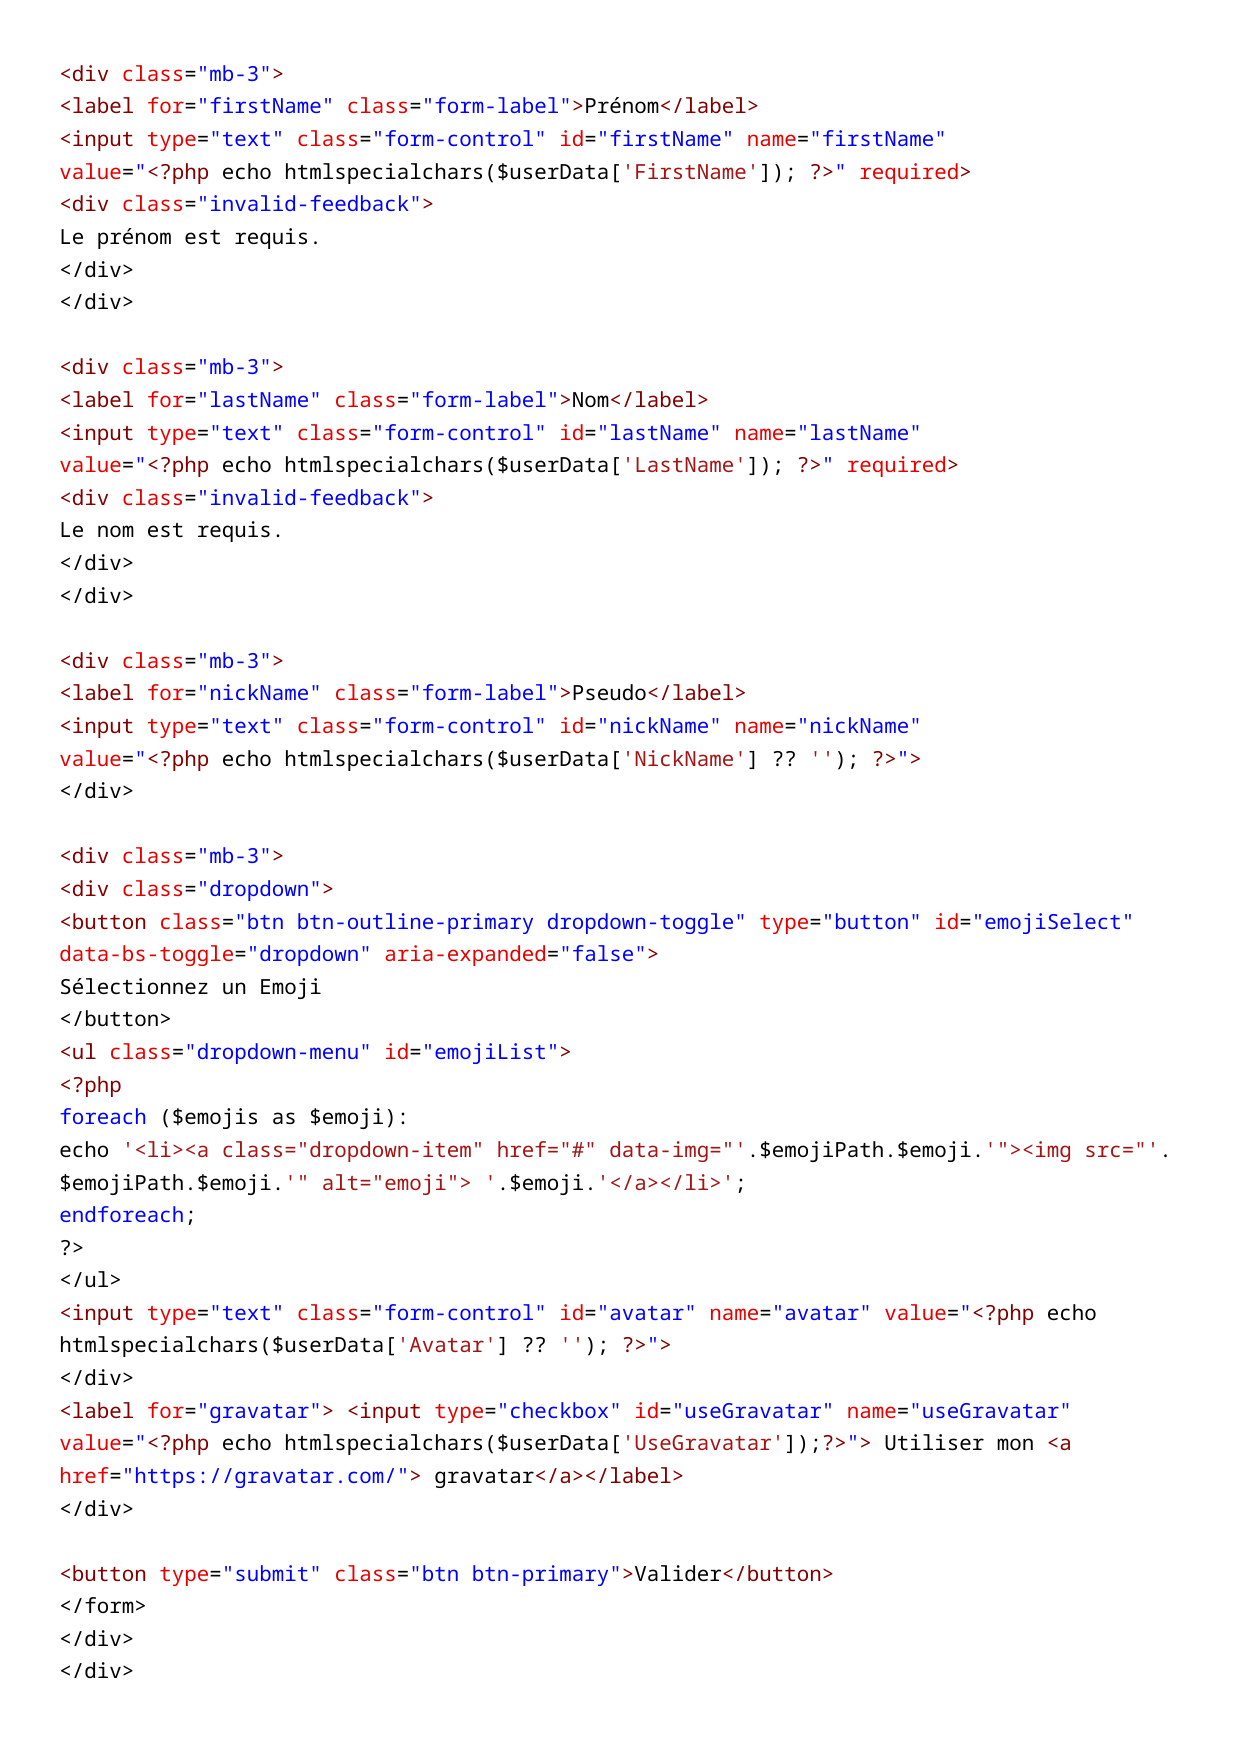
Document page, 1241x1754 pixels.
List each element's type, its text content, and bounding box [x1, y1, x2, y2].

text </form> [59, 1591, 1181, 1620]
text </div> [59, 776, 1181, 805]
text <label for="gravatar"> <input type="checkbox" id="useGravatar" name="useGravatar" value="<?php echo htmlspecialchars($userData['UseGravatar']);?>"> Utiliser mon <a href="https://gravatar.com/"> gravatar</a></label> [59, 1396, 1181, 1489]
text <input type="text" class="form-control" id="nickName" name="nickName" [59, 711, 1181, 739]
text <?php [59, 1070, 1181, 1098]
text <label for="nickName" class="form-label">Pseudo</label> [59, 678, 1181, 707]
text <ul class="dropdown-menu" id="emojiList"> [59, 1037, 1181, 1066]
text <input type="text" class="form-control" id="avatar" name="avatar" value="<?php echo htmlspecialchars($userData['Avatar'] ?? ''); ?>"> [59, 1298, 1181, 1359]
text endforeach; [59, 1200, 1181, 1229]
text foreach ($emojis as $emoji): [59, 1102, 1181, 1131]
text Sélectionnez un Emoji [59, 972, 1181, 1000]
text value="<?php echo htmlspecialchars($userData['NickName'] ?? ''); ?>"> [59, 744, 1181, 772]
text <div class="mb-3"> [59, 59, 1181, 87]
text </div> [59, 548, 1181, 577]
text </div> [59, 1624, 1181, 1652]
text </div> [59, 581, 1181, 609]
text <div class="invalid-feedback"> [59, 189, 1181, 218]
text <input type="text" class="form-control" id="firstName" name="firstName" [59, 124, 1181, 153]
text </div> [59, 1363, 1181, 1392]
text Le nom est requis. [59, 516, 1181, 544]
text </div> [59, 1494, 1181, 1522]
text <input type="text" class="form-control" id="lastName" name="lastName" [59, 418, 1181, 446]
text Le prénom est requis. [59, 222, 1181, 251]
text <div class="mb-3"> [59, 646, 1181, 674]
text value="<?php echo htmlspecialchars($userData['LastName']); ?>" required> [59, 450, 1181, 479]
text <label for="lastName" class="form-label">Nom</label> [59, 385, 1181, 413]
text </div> [59, 287, 1181, 316]
text <label for="firstName" class="form-label">Prénom</label> [59, 92, 1181, 120]
text <div class="dropdown"> [59, 874, 1181, 903]
text </button> [59, 1004, 1181, 1033]
text <button class="btn btn-outline-primary dropdown-toggle" type="button" id="emojiSelect" data-bs-toggle="dropdown" aria-expanded="false"> [59, 907, 1181, 968]
text <button type="submit" class="btn btn-primary">Valider</button> [59, 1559, 1181, 1587]
text <div class="mb-3"> [59, 352, 1181, 381]
text </div> [59, 255, 1181, 283]
text value="<?php echo htmlspecialchars($userData['FirstName']); ?>" required> [59, 157, 1181, 185]
text <div class="invalid-feedback"> [59, 483, 1181, 511]
text ?> [59, 1233, 1181, 1261]
text </div> [59, 1657, 1181, 1685]
text </ul> [59, 1265, 1181, 1294]
text echo '<li><a class="dropdown-item" href="#" data-img="'.$emojiPath.$emoji.'"><img src="'.$emojiPath.$emoji.'" alt="emoji"> '.$emoji.'</a></li>'; [59, 1135, 1181, 1196]
text <div class="mb-3"> [59, 842, 1181, 870]
